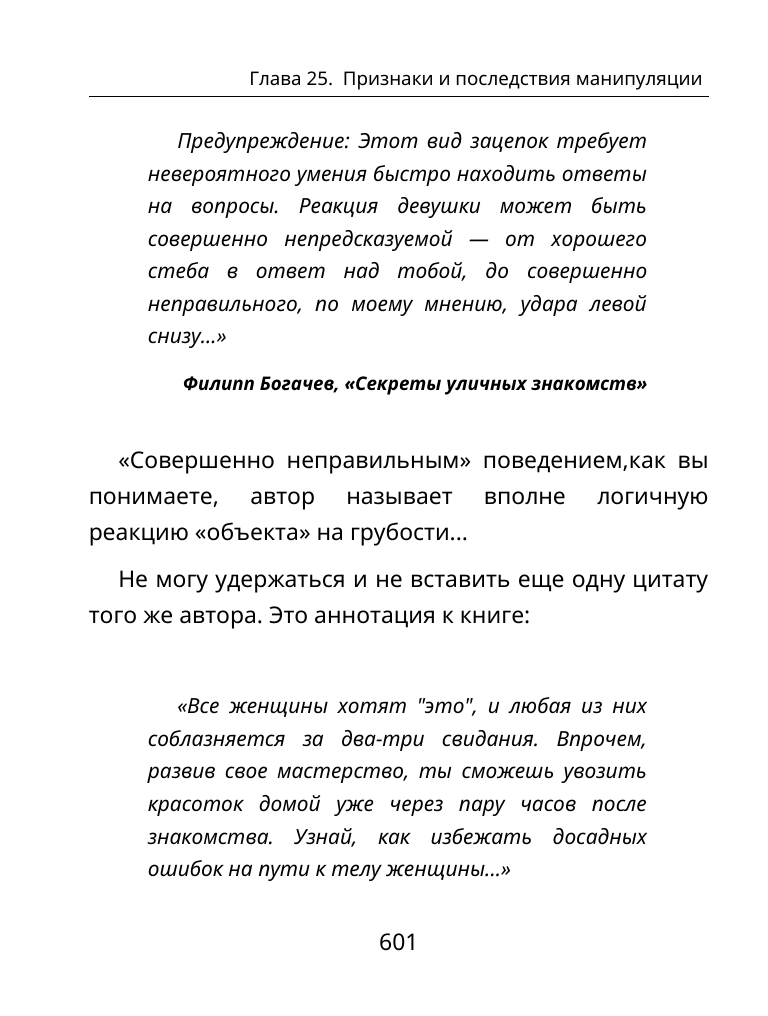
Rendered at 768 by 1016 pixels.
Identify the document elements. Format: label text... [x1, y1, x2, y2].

text «Все женщины хотят "это", и любая из них соблазняется за два-три свидания. Впрочем, развив свое мастерство, ты сможешь увозить красоток домой уже через пару часов после знакомства. Узнай, как избежать досадных ошибок на пути к телу женщины...» [148, 691, 649, 883]
text «Совершенно неправильным» поведением,как вы понимаете, автор называет вполне логичную реакцию «объекта» на грубости... [88, 444, 709, 547]
text Предупреждение: Этот вид зацепок требует невероятного умения быстро находить ответы на вопросы. Реакция девушки может быть совершенно непредсказуемой — от хорошего стеба в ответ над тобой, до совершенно неправильного, по моему мнению, удара левой снизу...» [148, 126, 649, 350]
text Не могу удержаться и не вставить еще одну цитату того же автора. Это аннотация к книге: [88, 563, 709, 631]
text Филипп Богачев, «Секреты уличных знакомств» [148, 366, 649, 396]
